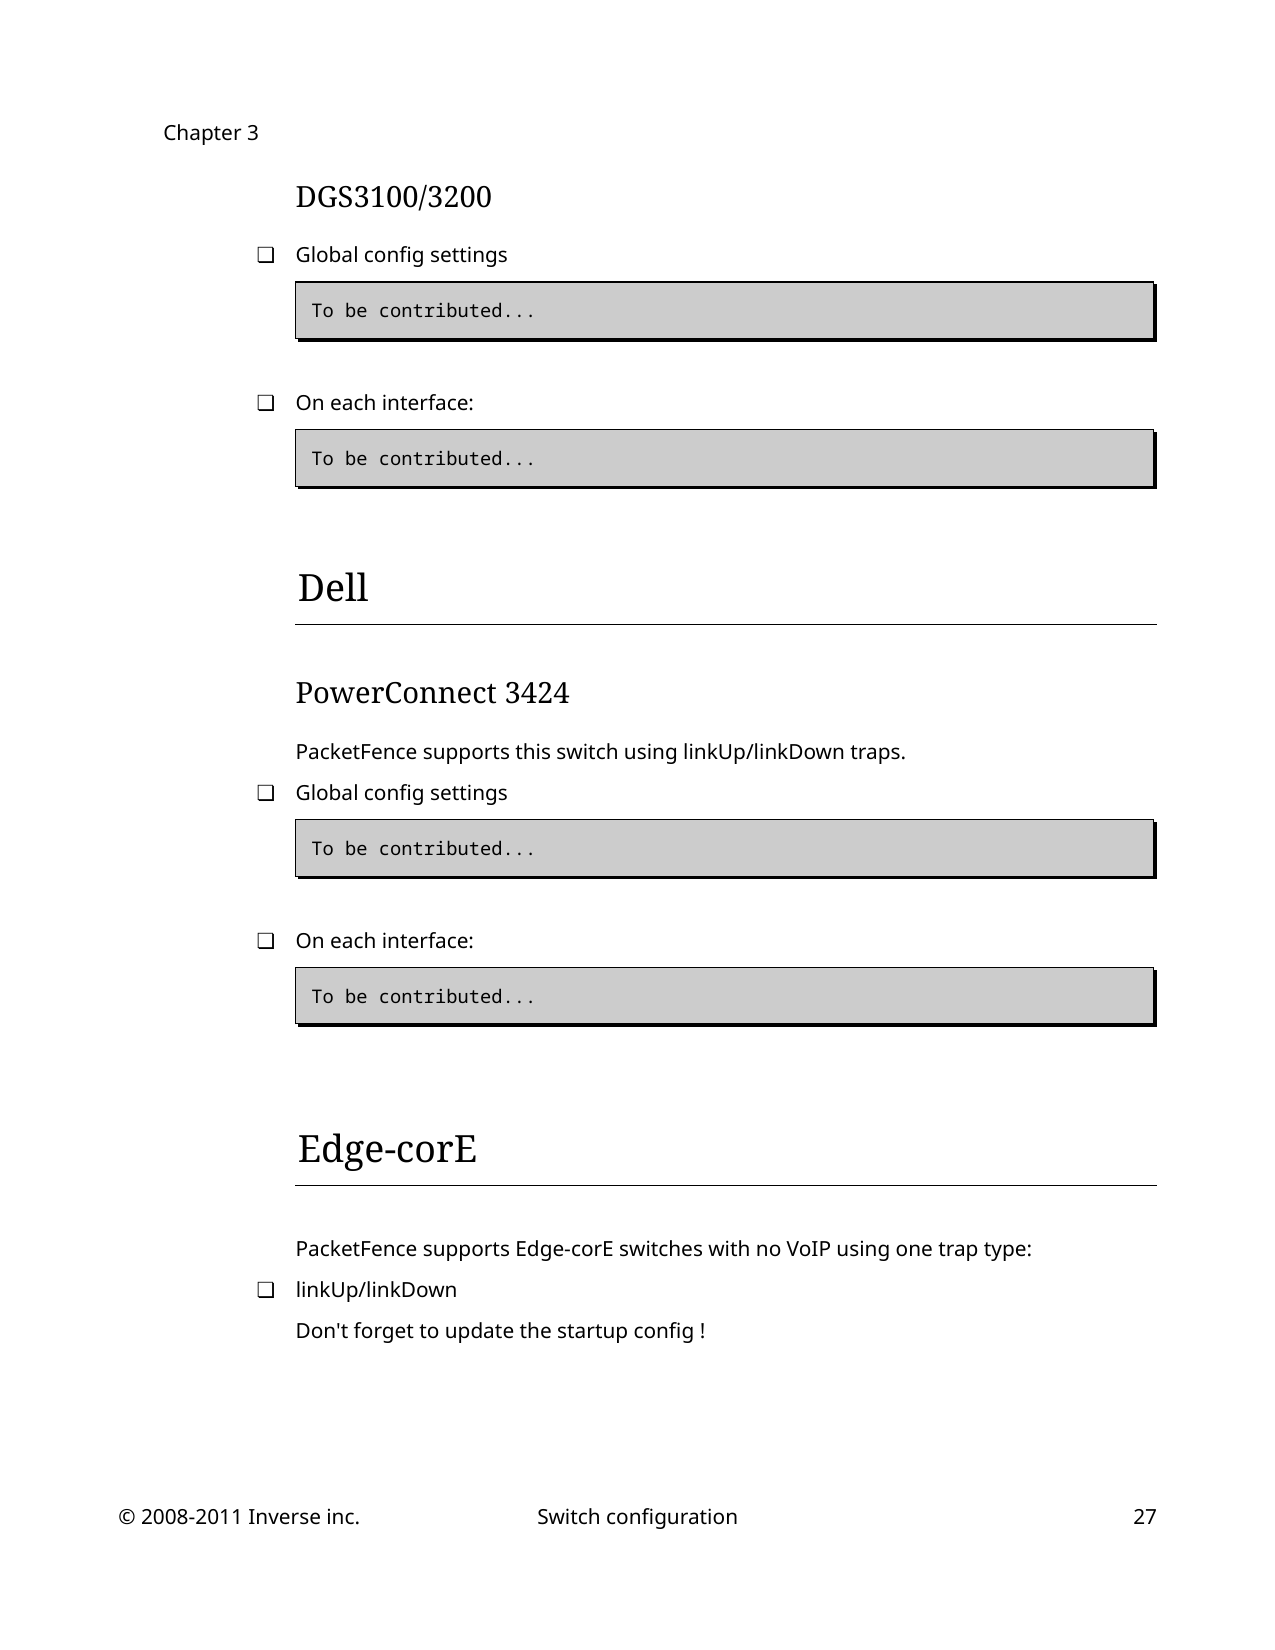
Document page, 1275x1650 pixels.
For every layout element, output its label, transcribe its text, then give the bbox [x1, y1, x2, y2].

list ❏ linkUp/linkDown [256, 1275, 1157, 1303]
list ❏ Global config settings [256, 241, 1157, 269]
subtitle Dell [295, 561, 1157, 624]
text To be contributed... [296, 968, 1153, 1023]
text To be contributed... [296, 430, 1153, 486]
list ❏ On each interface: [256, 388, 1157, 417]
text Don't forget to update the startup config ! [295, 1316, 1157, 1344]
subtitle DGS3100/3200 [295, 176, 1157, 216]
list ❏ On each interface: [256, 926, 1157, 954]
text To be contributed... [296, 283, 1153, 338]
text PacketFence supports Edge-corE switches with no VoIP using one trap type: [295, 1234, 1157, 1262]
list ❏ Global config settings [256, 778, 1157, 807]
subtitle PowerConnect 3424 [295, 673, 1157, 712]
subtitle Edge-corE [295, 1122, 1157, 1185]
text PacketFence supports this switch using linkUp/linkDown traps. [295, 737, 1157, 766]
text To be contributed... [296, 820, 1153, 876]
